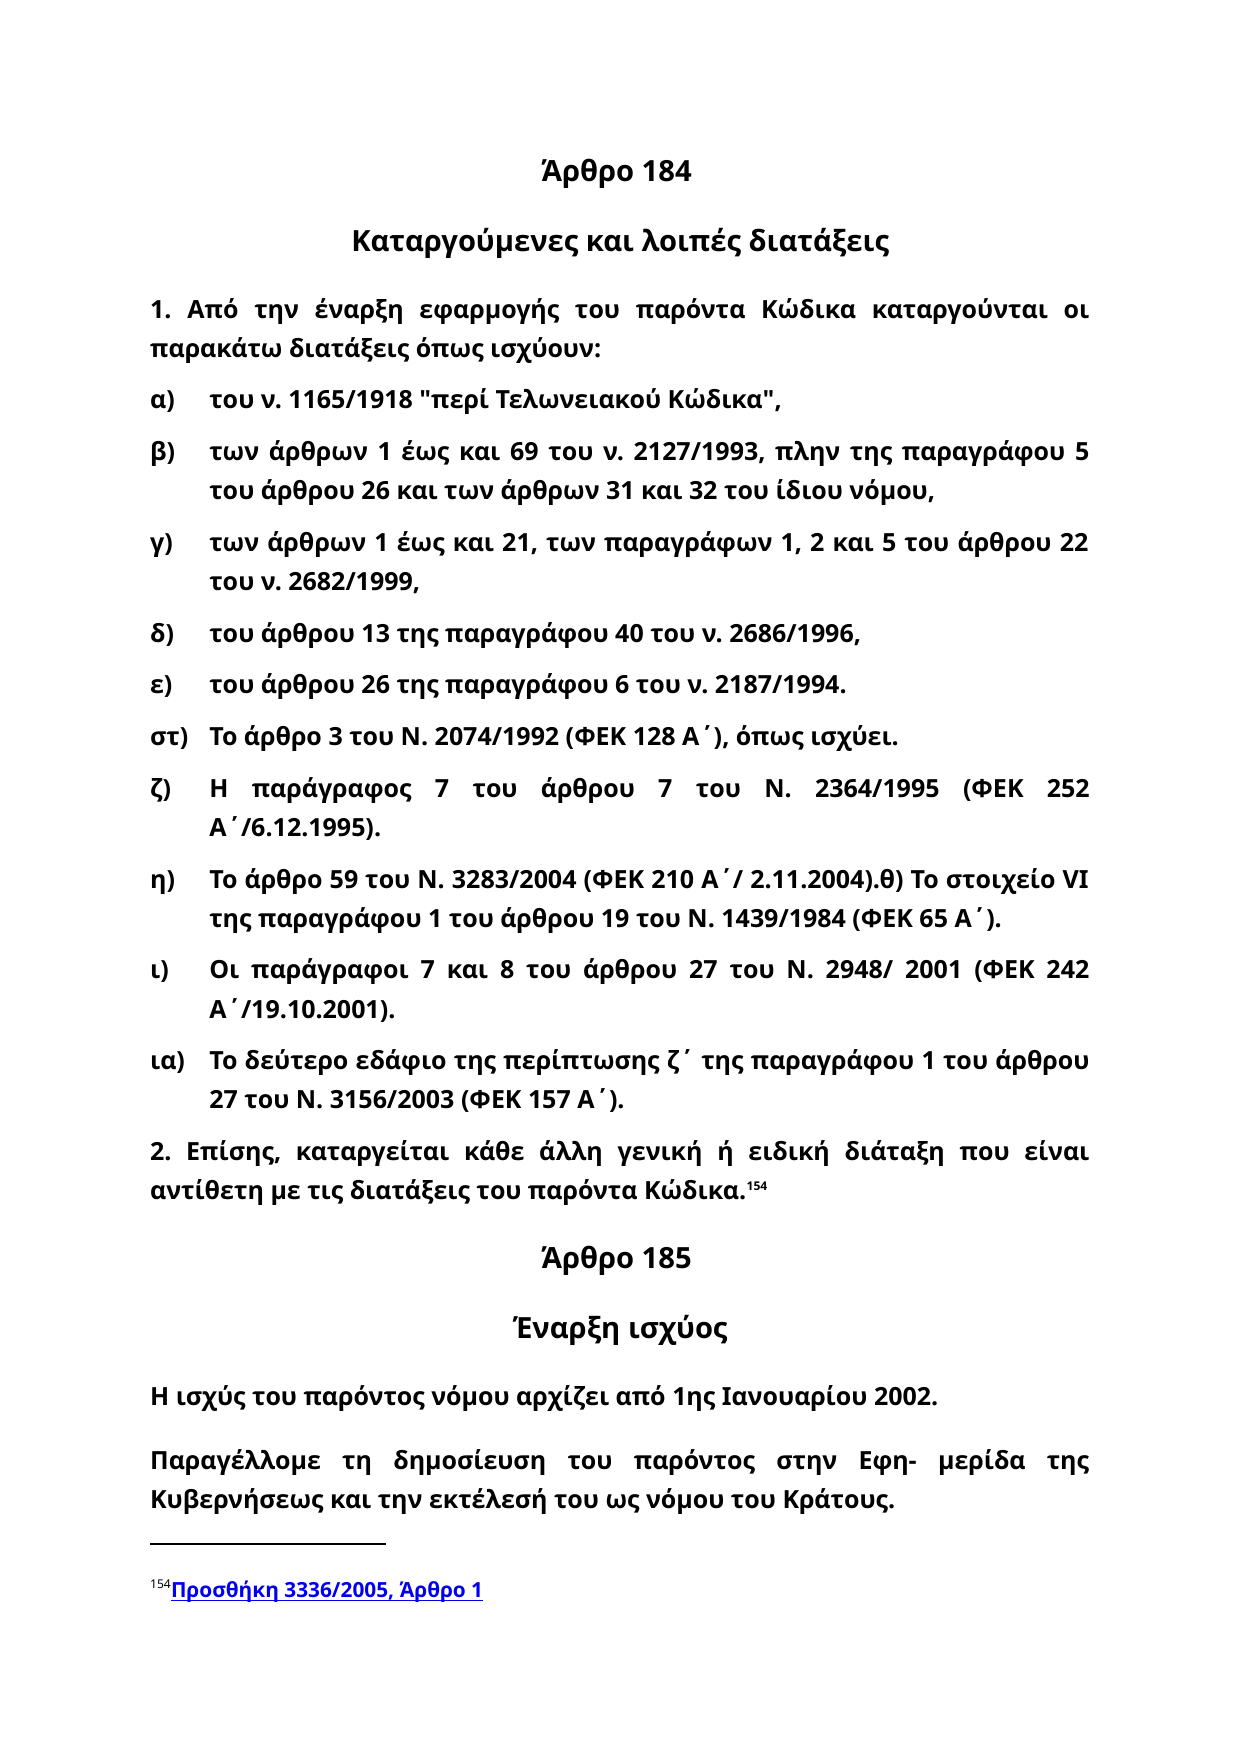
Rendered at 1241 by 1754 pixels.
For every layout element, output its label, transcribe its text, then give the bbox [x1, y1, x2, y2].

list ι) Οι παράγραφοι 7 και 8 του άρθρου 27 του Ν. 2948/ 2001 (ΦΕΚ 242 Α΄/19.10.2001). [150, 952, 1090, 1025]
list α) του ν. 1165/1918 "περί Τελωνειακού Κώδικα", [150, 382, 1090, 416]
list β) των άρθρων 1 έως και 69 του ν. 2127/1993, πλην της παραγράφου 5 του άρθρου 26 και των άρθρων 31 και 32 του ίδιου νόμου, [150, 434, 1090, 507]
list στ) Το άρθρο 3 του Ν. 2074/1992 (ΦΕΚ 128 Α΄), όπως ισχύει. [150, 719, 1090, 753]
subtitle Άρθρο 185 [150, 1237, 1090, 1277]
list γ) των άρθρων 1 έως και 21, των παραγράφων 1, 2 και 5 του άρθρου 22 του ν. 2682/1999, [150, 524, 1090, 598]
text 1. Από την έναρξη εφαρμογής του παρόντα Κώδικα καταργούνται οι παρακάτω διατάξεις όπως ισχύουν: [150, 291, 1090, 364]
text Προσθήκη 3336/2005, Άρθρο 1 [150, 1576, 1090, 1604]
list ια) Το δεύτερο εδάφιο της περίπτωσης ζ΄ της παραγράφου 1 του άρθρου 27 του Ν. 3156/2003 (ΦΕΚ 157 Α΄). [150, 1043, 1090, 1116]
subtitle Καταργούμενες και λοιπές διατάξεις [150, 221, 1090, 260]
list δ) του άρθρου 13 της παραγράφου 40 του ν. 2686/1996, [150, 615, 1090, 649]
list ζ) Η παράγραφος 7 του άρθρου 7 του Ν. 2364/1995 (ΦΕΚ 252 Α΄/6.12.1995). [150, 770, 1090, 844]
text 2. Επίσης, καταργείται κάθε άλλη γενική ή ειδική διάταξη που είναι αντίθετη με τις διατάξεις του παρόντα Κώδικα. [150, 1134, 1090, 1207]
subtitle Άρθρο 184 [150, 150, 1090, 190]
text Παραγέλλομε τη δημοσίευση του παρόντος στην Εφη- μερίδα της Κυβερνήσεως και την εκτέλεσή του ως νόμου του Κράτους. [150, 1442, 1090, 1516]
list η) Το άρθρο 59 του Ν. 3283/2004 (ΦΕΚ 210 Α΄/ 2.11.2004).θ) Το στοιχείο VI της παραγράφου 1 του άρθρου 19 του Ν. 1439/1984 (ΦΕΚ 65 Α΄). [150, 861, 1090, 934]
text Η ισχύς του παρόντος νόμου αρχίζει από 1ης Ιανουαρίου 2002. [150, 1378, 1090, 1412]
subtitle Έναρξη ισχύος [150, 1308, 1090, 1347]
list ε) του άρθρου 26 της παραγράφου 6 του ν. 2187/1994. [150, 667, 1090, 701]
